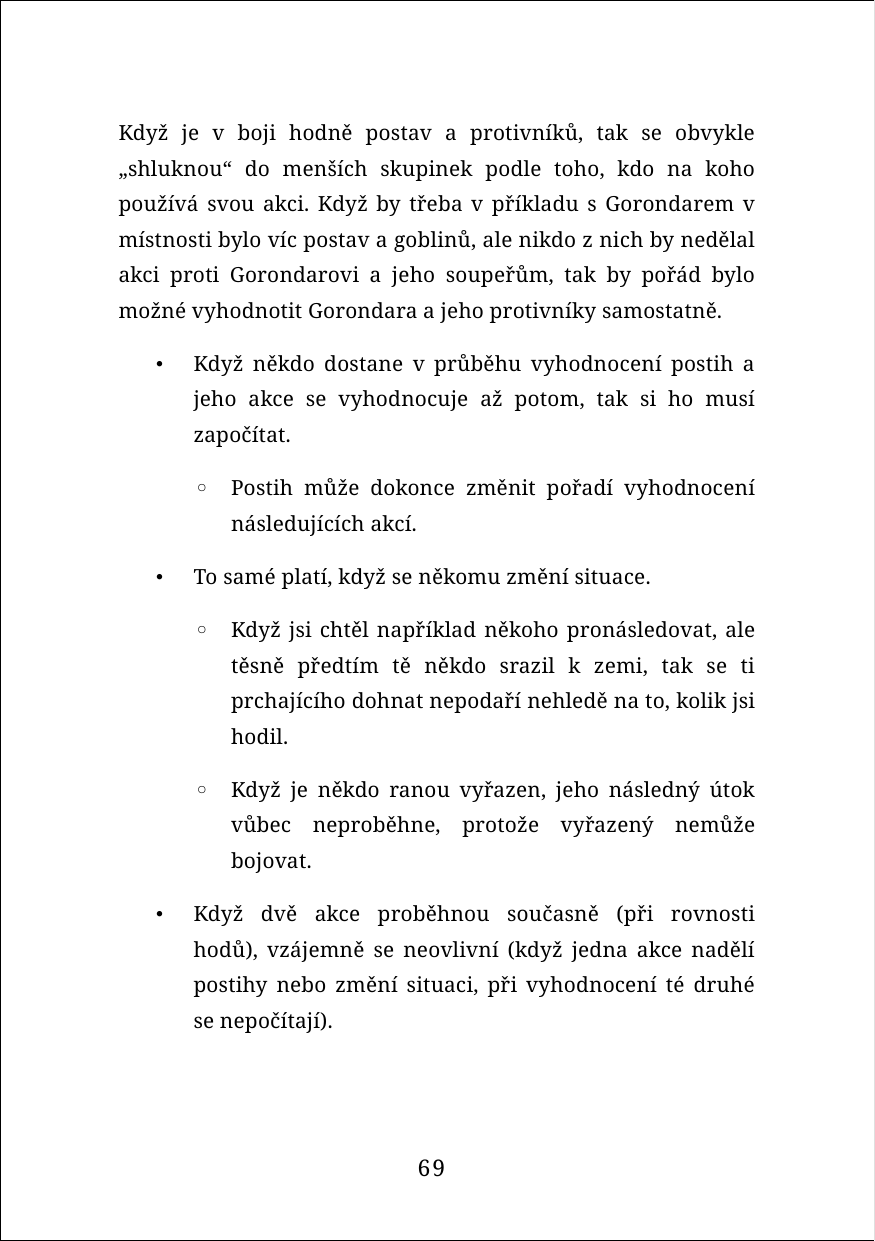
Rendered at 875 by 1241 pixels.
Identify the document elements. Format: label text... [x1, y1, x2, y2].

text Když je v boji hodně postav a protivníků, tak se obvykle „shluknou“ do menších skupinek podle toho, kdo na koho používá svou akci. Když by třeba v příkladu s Gorondarem v místnosti bylo víc postav a goblinů, ale nikdo z nich by nedělal akci proti Gorondarovi a jeho soupeřům, tak by pořád bylo možné vyhodnotit Gorondara a jeho protivníky samostatně. [118, 118, 756, 324]
list Postih může dokonce změnit pořadí vyhodnocení následujících akcí. [193, 473, 756, 537]
list Když dvě akce proběhnou současně (při rovnosti hodů), vzájemně se neovlivní (když jedna akce nadělí postihy nebo změní situaci, při vyhodnocení té druhé se nepočítají). [156, 899, 756, 1034]
list To samé platí, když se někomu změní situace. [156, 562, 756, 591]
list Když někdo dostane v průběhu vyhodnocení postih a jeho akce se vyhodnocuje až potom, tak si ho musí započítat. [156, 349, 756, 448]
list Když jsi chtěl například někoho pronásledovat, ale těsně předtím tě někdo srazil k zemi, tak se ti prchajícího dohnat nepodaří nehledě na to, kolik jsi hodil. [193, 615, 756, 750]
list Když je někdo ranou vyřazen, jeho následný útok vůbec neproběhne, protože vyřazený nemůže bojovat. [193, 775, 756, 874]
